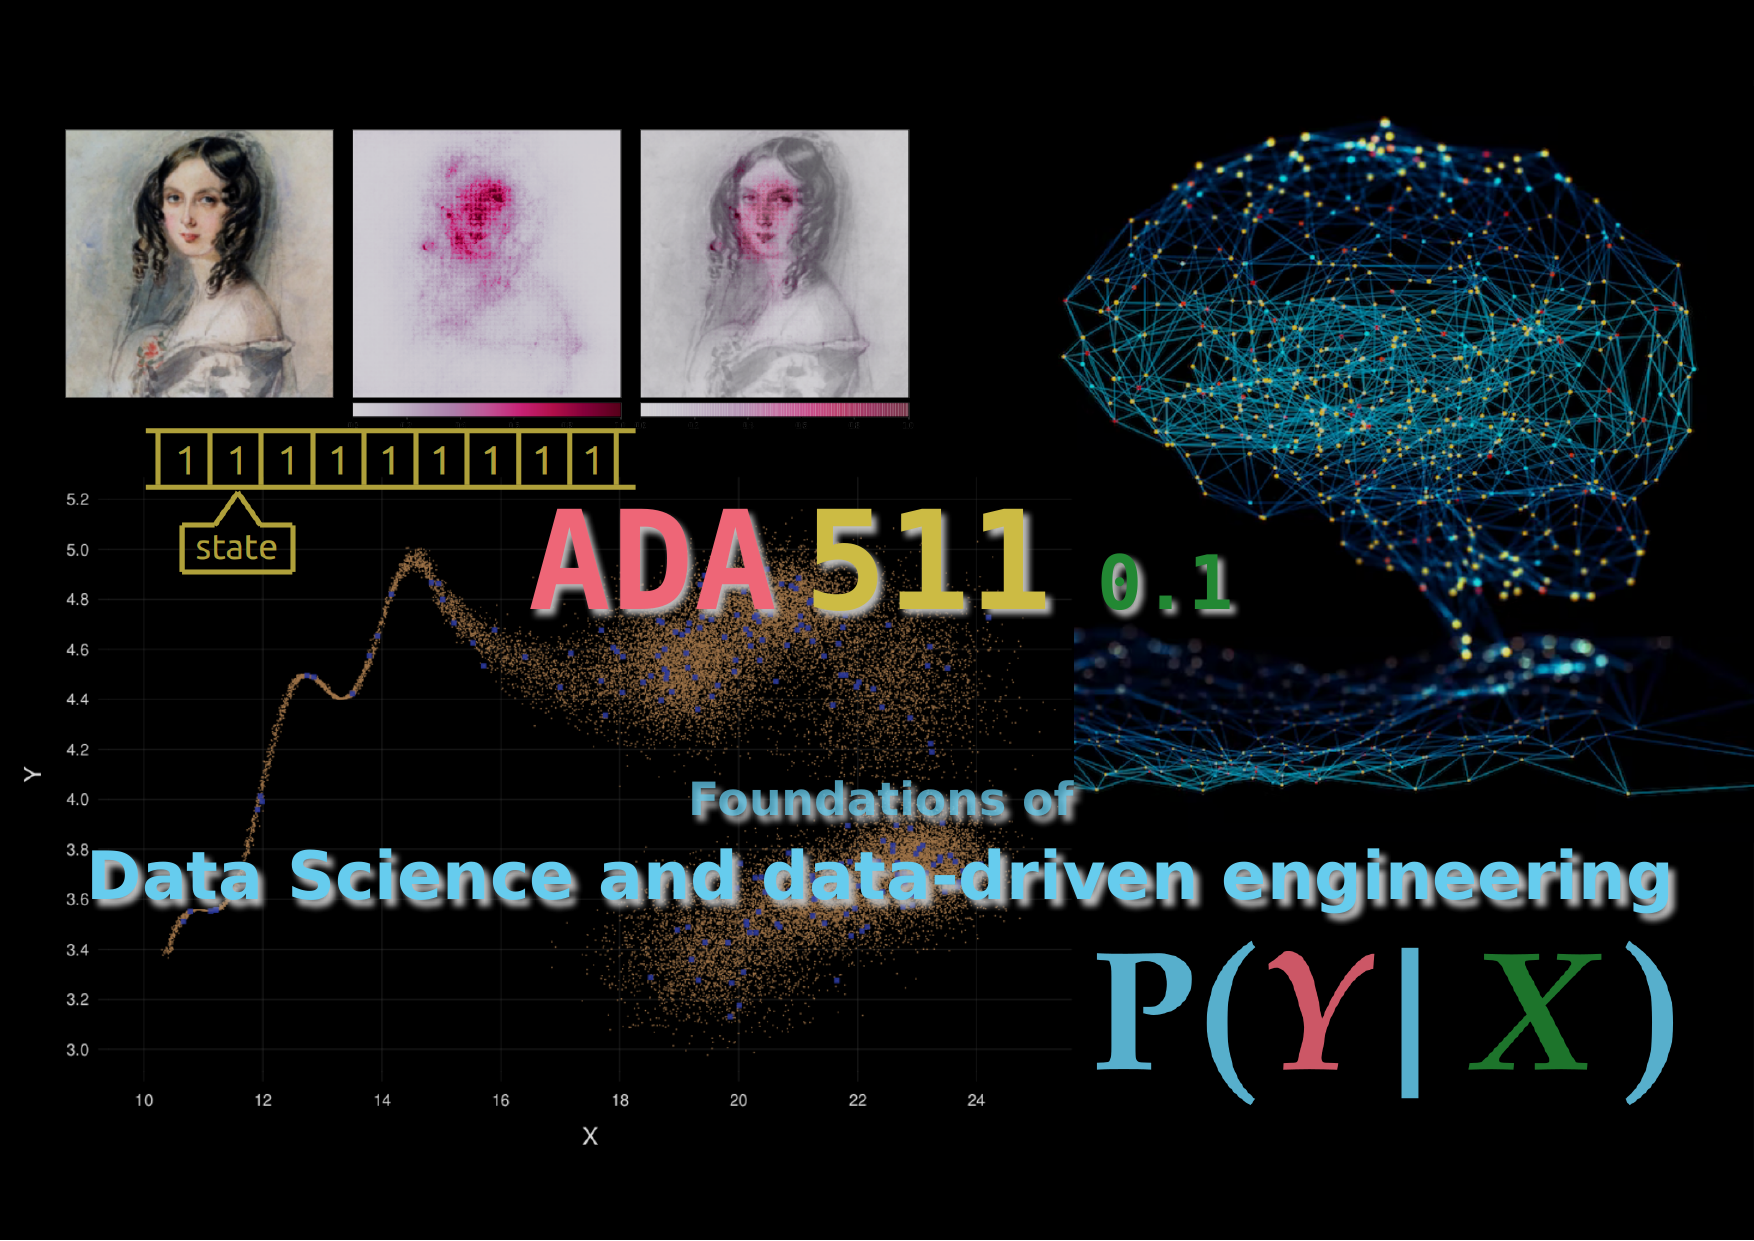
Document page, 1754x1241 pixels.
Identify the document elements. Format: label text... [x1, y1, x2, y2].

text_box ADA 511 0.1 Foundations of Data Science and data-driven engineering [71, 474, 1691, 923]
picture [0, 80, 1754, 1160]
